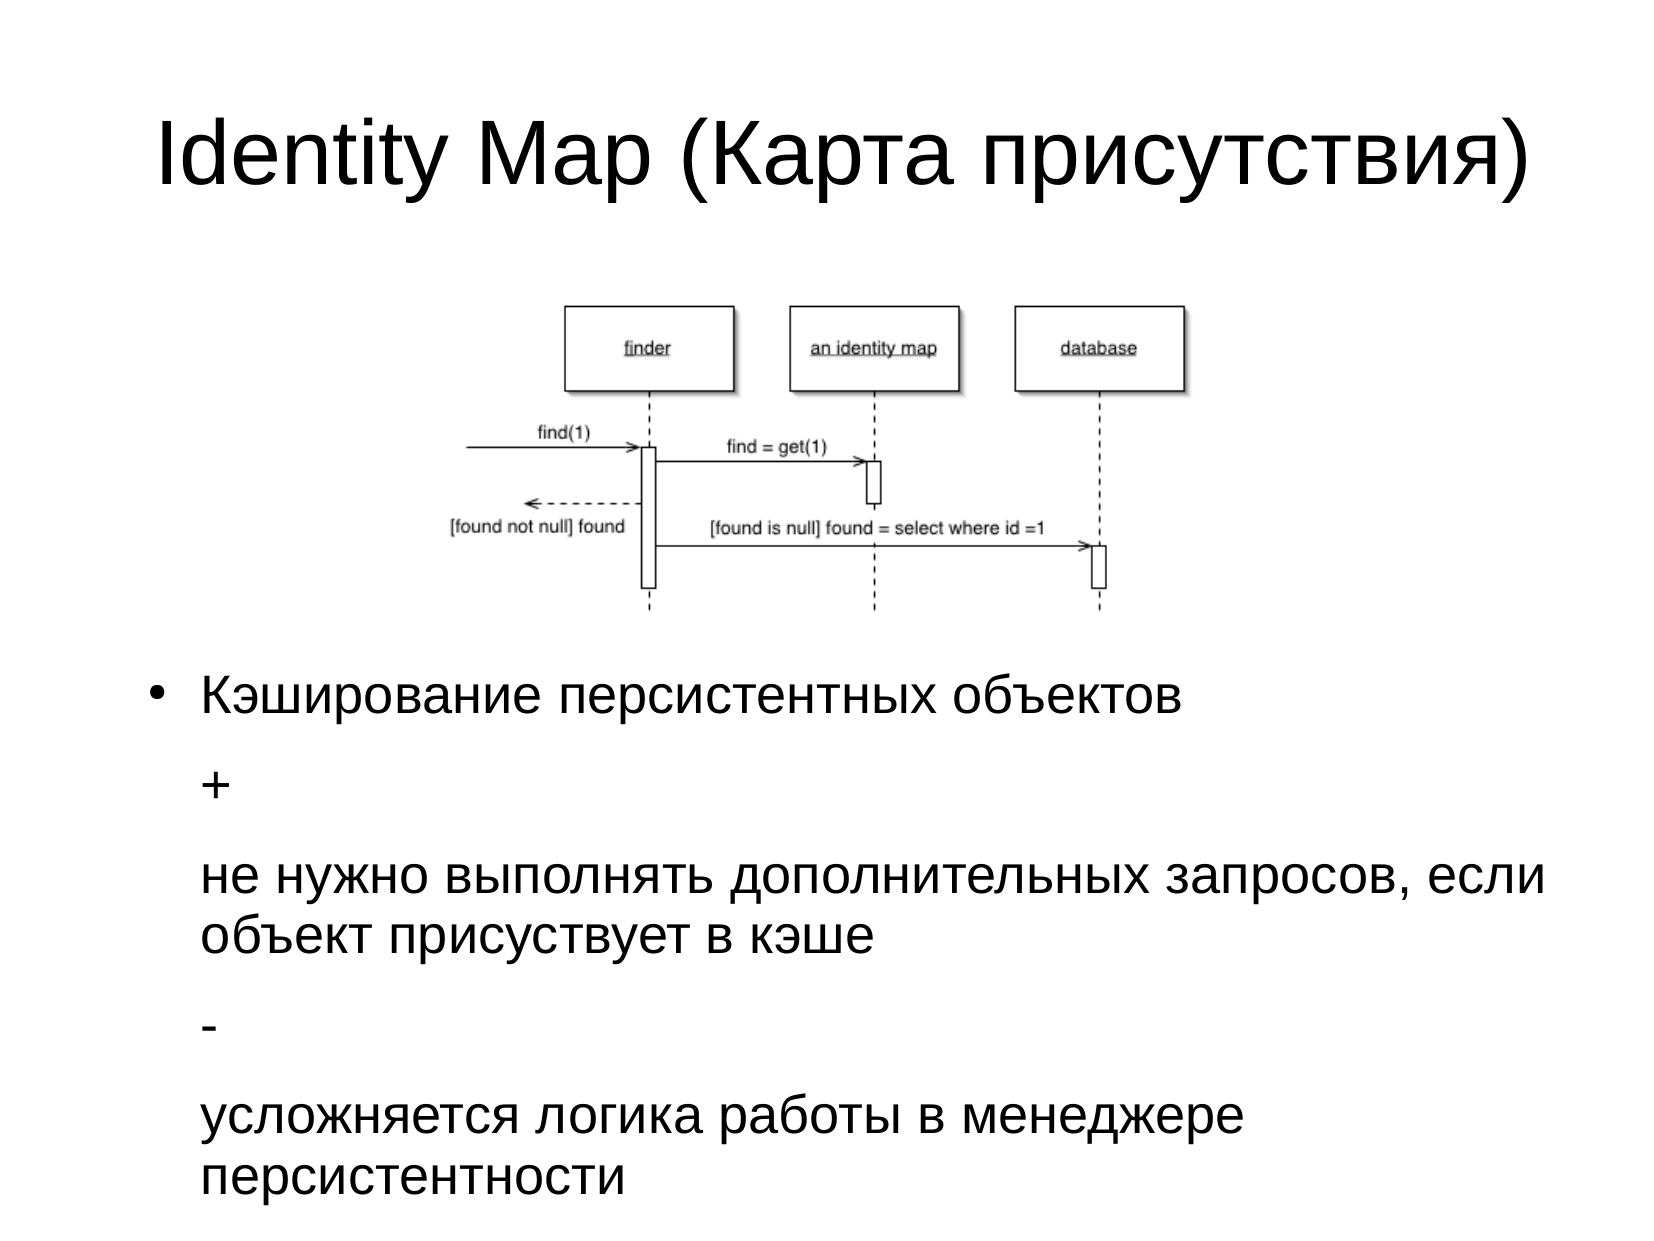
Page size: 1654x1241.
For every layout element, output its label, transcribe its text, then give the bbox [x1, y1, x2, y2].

list Кэширование персистентных объектов + не нужно выполнять дополнительных запросов, если объект присуствует в кэше - усложняется логика работы в менеджере персистентности [129, 578, 1619, 1241]
picture [441, 295, 1193, 578]
title Identity Map (Карта присутствия) [82, 49, 1571, 257]
